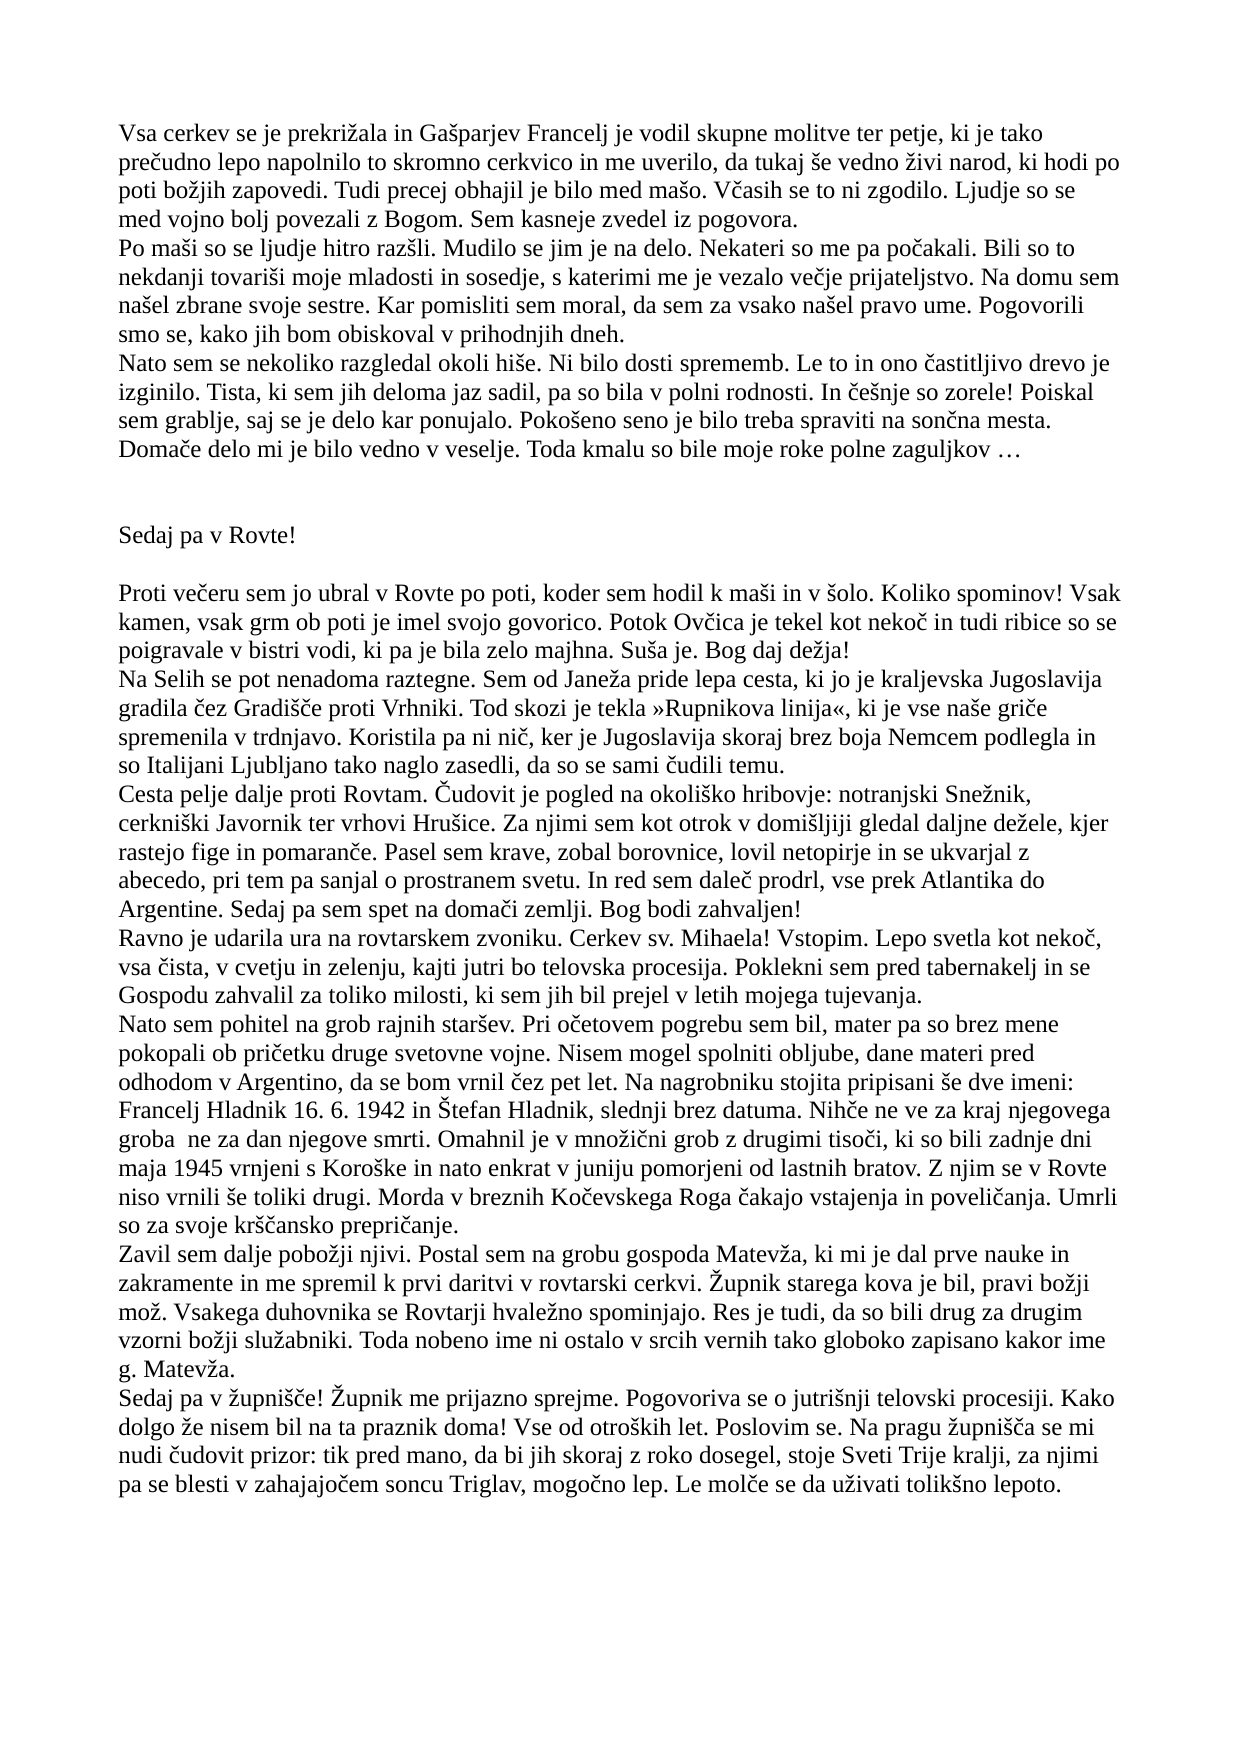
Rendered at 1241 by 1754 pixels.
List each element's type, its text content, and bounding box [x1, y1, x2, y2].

text Zavil sem dalje pobožji njivi. Postal sem na grobu gospoda Matevža, ki mi je dal prve nauke in zakramente in me spremil k prvi daritvi v rovtarski cerkvi. Župnik starega kova je bil, pravi božji mož. Vsakega duhovnika se Rovtarji hvaležno spominjajo. Res je tudi, da so bili drug za drugim vzorni božji služabniki. Toda nobeno ime ni ostalo v srcih vernih tako globoko zapisano kakor ime g. Matevža. [118, 1239, 1122, 1383]
text Na Selih se pot nenadoma raztegne. Sem od Janeža pride lepa cesta, ki jo je kraljevska Jugoslavija gradila čez Gradišče proti Vrhniki. Tod skozi je tekla »Rupnikova linija«, ki je vse naše griče spremenila v trdnjavo. Koristila pa ni nič, ker je Jugoslavija skoraj brez boja Nemcem podlegla in so Italijani Ljubljano tako naglo zasedli, da so se sami čudili temu. [118, 664, 1122, 779]
text Ravno je udarila ura na rovtarskem zvoniku. Cerkev sv. Mihaela! Vstopim. Lepo svetla kot nekoč, vsa čista, v cvetju in zelenju, kajti jutri bo telovska procesija. Poklekni sem pred tabernakelj in se Gospodu zahvalil za toliko milosti, ki sem jih bil prejel v letih mojega tujevanja. [118, 923, 1122, 1009]
text Po maši so se ljudje hitro razšli. Mudilo se jim je na delo. Nekateri so me pa počakali. Bili so to nekdanji tovariši moje mladosti in sosedje, s katerimi me je vezalo večje prijateljstvo. Na domu sem našel zbrane svoje sestre. Kar pomisliti sem moral, da sem za vsako našel pravo ume. Pogovorili smo se, kako jih bom obiskoval v prihodnjih dneh. [118, 233, 1122, 348]
text Nato sem se nekoliko razgledal okoli hiše. Ni bilo dosti sprememb. Le to in ono častitljivo drevo je izginilo. Tista, ki sem jih deloma jaz sadil, pa so bila v polni rodnosti. In češnje so zorele! Poiskal sem grablje, saj se je delo kar ponujalo. Pokošeno seno je bilo treba spraviti na sončna mesta. Domače delo mi je bilo vedno v veselje. Toda kmalu so bile moje roke polne zaguljkov … [118, 348, 1122, 463]
text Sedaj pa v Rovte! [118, 521, 1122, 549]
text Sedaj pa v župnišče! Župnik me prijazno sprejme. Pogovoriva se o jutrišnji telovski procesiji. Kako dolgo že nisem bil na ta praznik doma! Vse od otroških let. Poslovim se. Na pragu župnišča se mi nudi čudovit prizor: tik pred mano, da bi jih skoraj z roko dosegel, stoje Sveti Trije kralji, za njimi pa se blesti v zahajajočem soncu Triglav, mogočno lep. Le molče se da uživati tolikšno lepoto. [118, 1383, 1122, 1498]
text Cesta pelje dalje proti Rovtam. Čudovit je pogled na okoliško hribovje: notranjski Snežnik, cerkniški Javornik ter vrhovi Hrušice. Za njimi sem kot otrok v domišljiji gledal daljne dežele, kjer rastejo fige in pomaranče. Pasel sem krave, zobal borovnice, lovil netopirje in se ukvarjal z abecedo, pri tem pa sanjal o prostranem svetu. In red sem daleč prodrl, vse prek Atlantika do Argentine. Sedaj pa sem spet na domači zemlji. Bog bodi zahvaljen! [118, 779, 1122, 923]
text Proti večeru sem jo ubral v Rovte po poti, koder sem hodil k maši in v šolo. Koliko spominov! Vsak kamen, vsak grm ob poti je imel svojo govorico. Potok Ovčica je tekel kot nekoč in tudi ribice so se poigravale v bistri vodi, ki pa je bila zelo majhna. Suša je. Bog daj dežja! [118, 578, 1122, 664]
text Vsa cerkev se je prekrižala in Gašparjev Francelj je vodil skupne molitve ter petje, ki je tako prečudno lepo napolnilo to skromno cerkvico in me uverilo, da tukaj še vedno živi narod, ki hodi po poti božjih zapovedi. Tudi precej obhajil je bilo med mašo. Včasih se to ni zgodilo. Ljudje so se med vojno bolj povezali z Bogom. Sem kasneje zvedel iz pogovora. [118, 118, 1122, 233]
text Nato sem pohitel na grob rajnih staršev. Pri očetovem pogrebu sem bil, mater pa so brez mene pokopali ob pričetku druge svetovne vojne. Nisem mogel spolniti obljube, dane materi pred odhodom v Argentino, da se bom vrnil čez pet let. Na nagrobniku stojita pripisani še dve imeni: Francelj Hladnik 16. 6. 1942 in Štefan Hladnik, slednji brez datuma. Nihče ne ve za kraj njegovega groba ne za dan njegove smrti. Omahnil je v množični grob z drugimi tisoči, ki so bili zadnje dni maja 1945 vrnjeni s Koroške in nato enkrat v juniju pomorjeni od lastnih bratov. Z njim se v Rovte niso vrnili še toliki drugi. Morda v breznih Kočevskega Roga čakajo vstajenja in poveličanja. Umrli so za svoje krščansko prepričanje. [118, 1009, 1122, 1239]
